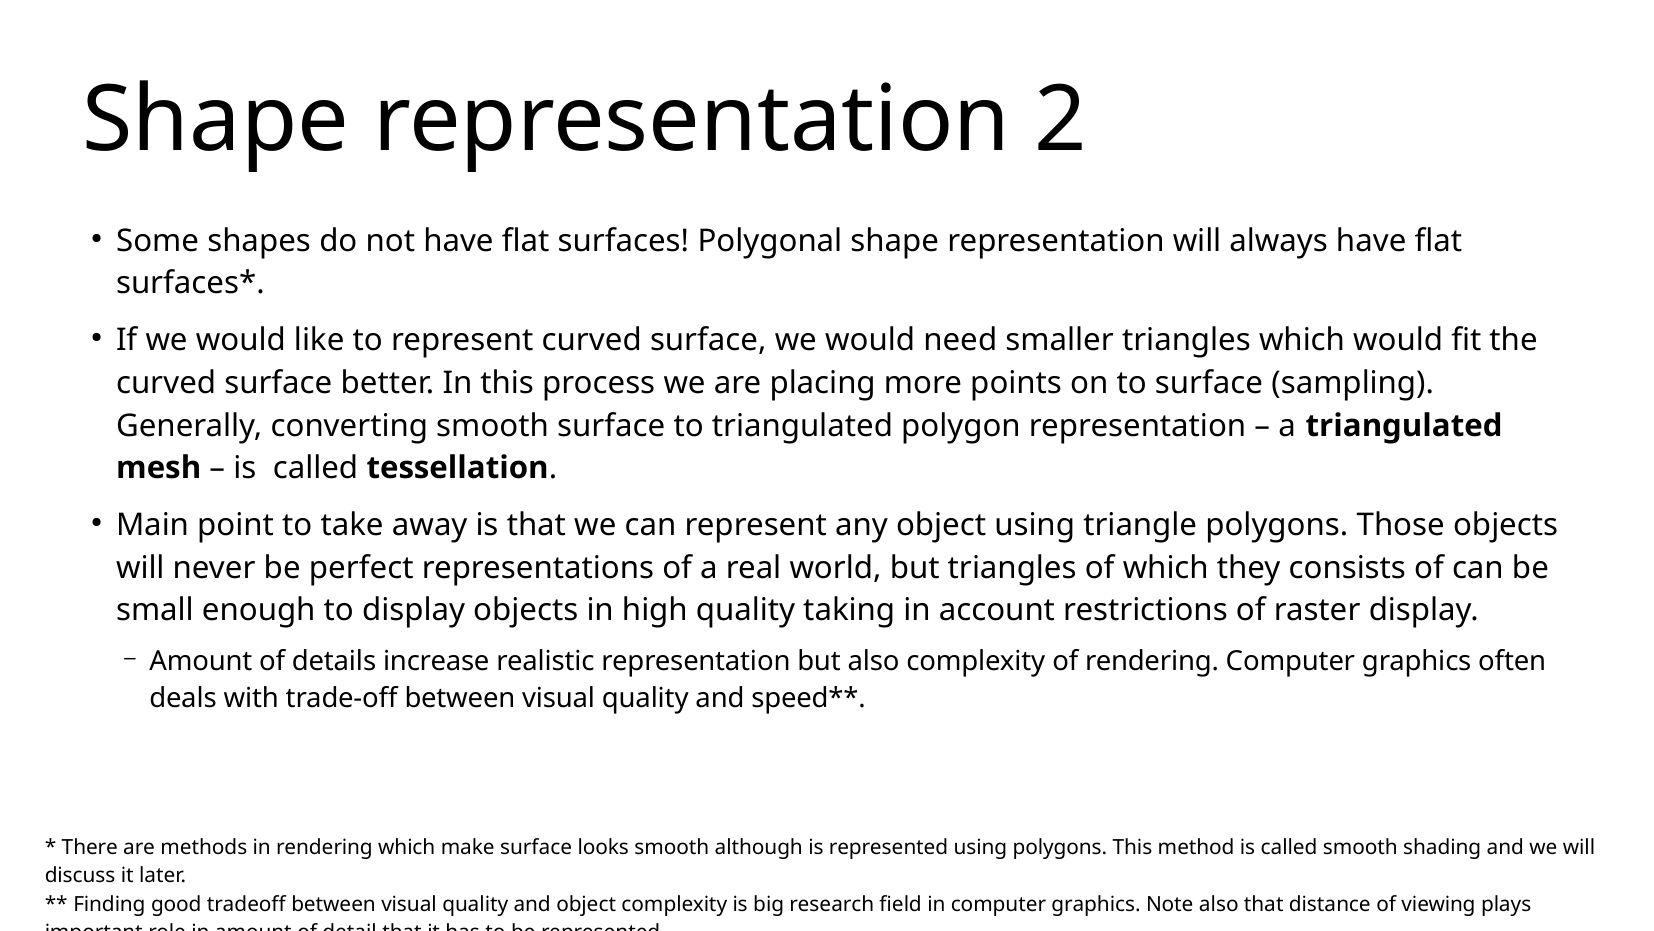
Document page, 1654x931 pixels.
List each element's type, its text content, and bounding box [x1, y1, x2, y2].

text_box * There are methods in rendering which make surface looks smooth although is represented using polygons. This method is called smooth shading and we will discuss it later. ** Finding good tradeoff between visual quality and object complexity is big research field in computer graphics. Note also that distance of viewing plays important role in amount of detail that it has to be represented. [30, 825, 1621, 931]
title Shape representation 2 [82, 37, 1571, 193]
list Some shapes do not have flat surfaces! Polygonal shape representation will always have flat surfaces*. If we would like to represent curved surface, we would need smaller triangles which would fit the curved surface better. In this process we are placing more points on to surface (sampling). Generally, converting smooth surface to triangulated polygon representation – a triangulated mesh – is called tessellation. Main point to take away is that we can represent any object using triangle polygons. Those objects will never be perfect representations of a real world, but triangles of which they consists of can be small enough to display objects in high quality taking in account restrictions of raster display. Amount of details increase realistic representation but also complexity of rendering. Computer graphics often deals with trade-off between visual quality and speed**. [82, 217, 1571, 758]
